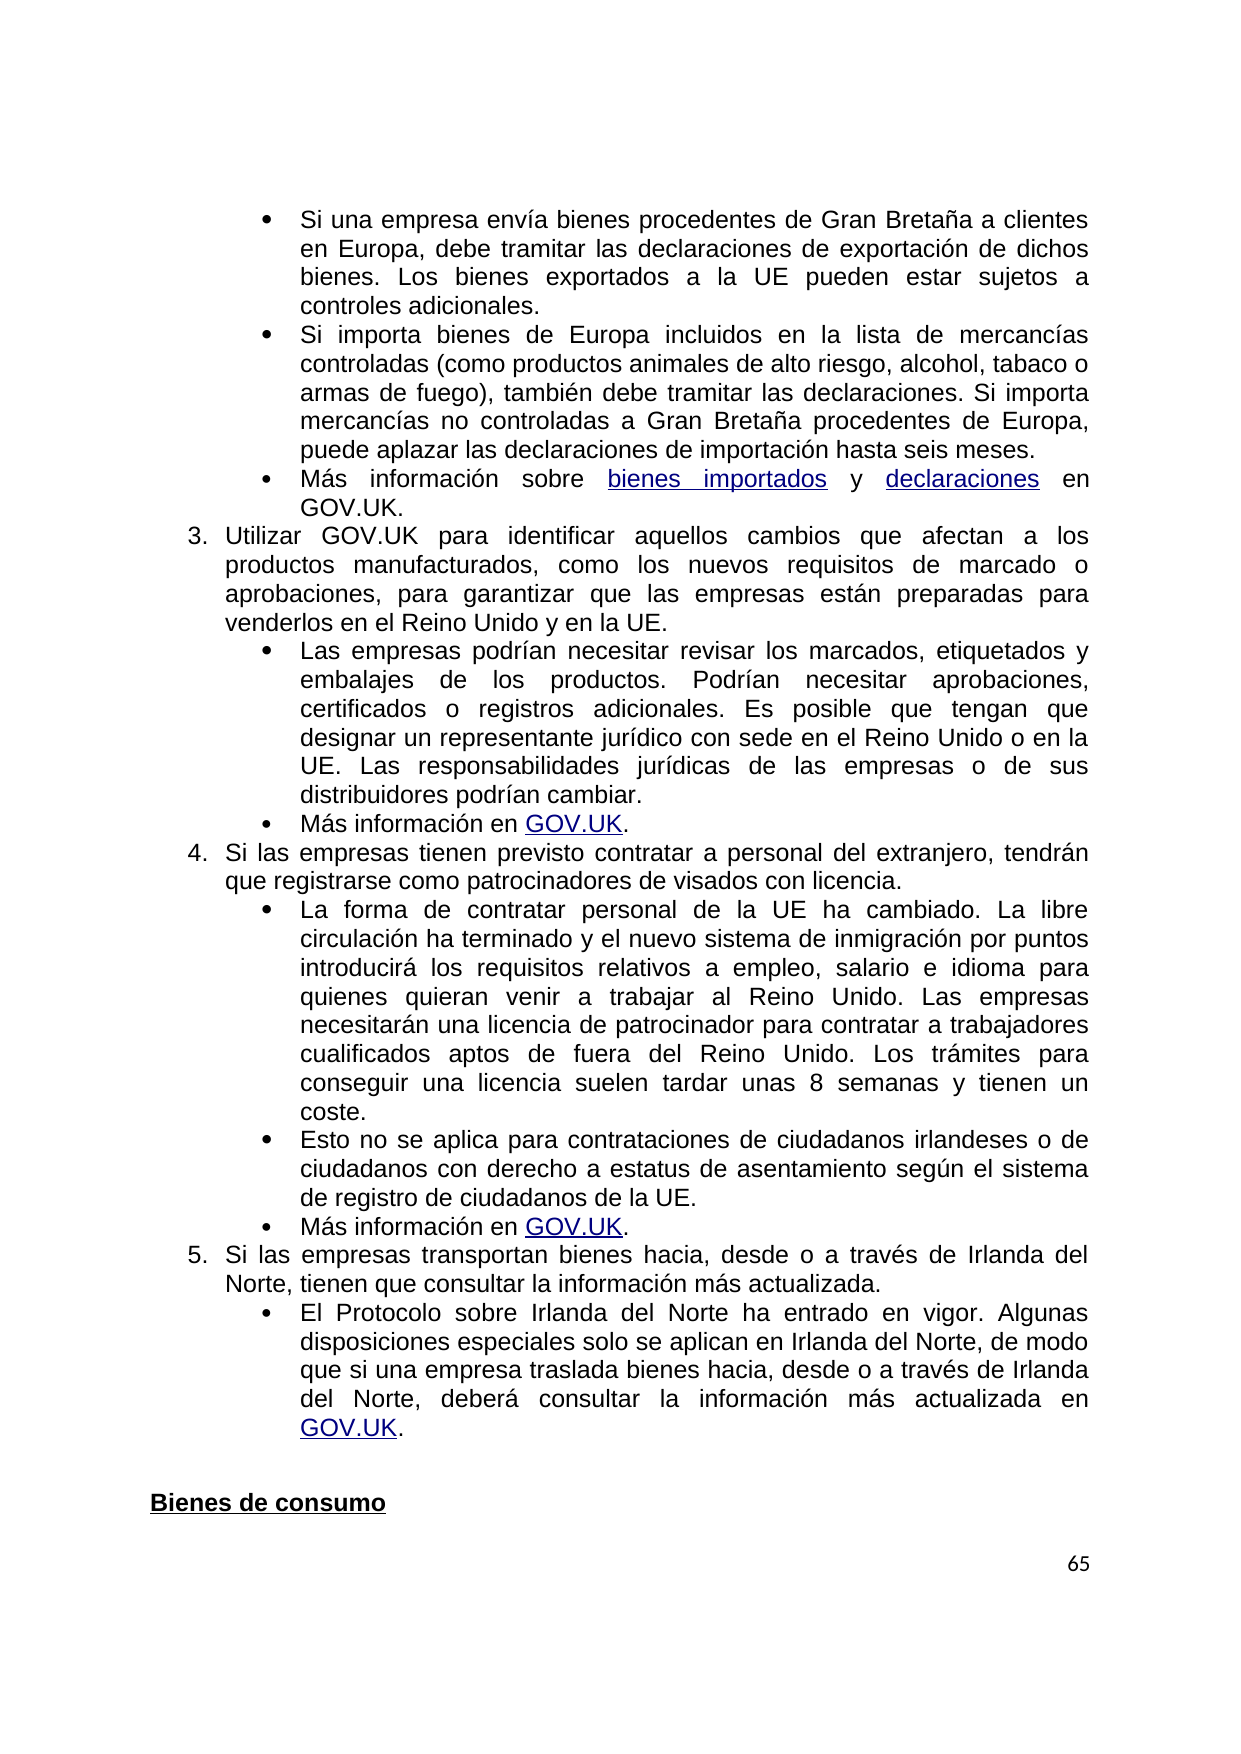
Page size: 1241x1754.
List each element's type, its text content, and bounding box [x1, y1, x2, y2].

list Esto no se aplica para contrataciones de ciudadanos irlandeses o de ciudadanos con derecho a estatus de asentamiento según el sistema de registro de ciudadanos de la UE. [262, 1125, 1090, 1212]
list La forma de contratar personal de la UE ha cambiado. La libre circulación ha terminado y el nuevo sistema de inmigración por puntos introducirá los requisitos relativos a empleo, salario e idioma para quienes quieran venir a trabajar al Reino Unido. Las empresas necesitarán una licencia de patrocinador para contratar a trabajadores cualificados aptos de fuera del Reino Unido. Los trámites para conseguir una licencia suelen tardar unas 8 semanas y tienen un coste. [262, 895, 1090, 1125]
list Si una empresa envía bienes procedentes de Gran Bretaña a clientes en Europa, debe tramitar las declaraciones de exportación de dichos bienes. Los bienes exportados a la UE pueden estar sujetos a controles adicionales. [262, 205, 1090, 320]
list Más información en GOV.UK. [262, 809, 1090, 838]
list Si las empresas transportan bienes hacia, desde o a través de Irlanda del Norte, tienen que consultar la información más actualizada. [187, 1240, 1090, 1298]
list Si importa bienes de Europa incluidos en la lista de mercancías controladas (como productos animales de alto riesgo, alcohol, tabaco o armas de fuego), también debe tramitar las declaraciones. Si importa mercancías no controladas a Gran Bretaña procedentes de Europa, puede aplazar las declaraciones de importación hasta seis meses. [262, 320, 1090, 464]
list El Protocolo sobre Irlanda del Norte ha entrado en vigor. Algunas disposiciones especiales solo se aplican en Irlanda del Norte, de modo que si una empresa traslada bienes hacia, desde o a través de Irlanda del Norte, deberá consultar la información más actualizada en GOV.UK. [262, 1298, 1090, 1442]
list Las empresas podrían necesitar revisar los marcados, etiquetados y embalajes de los productos. Podrían necesitar aprobaciones, certificados o registros adicionales. Es posible que tengan que designar un representante jurídico con sede en el Reino Unido o en la UE. Las responsabilidades jurídicas de las empresas o de sus distribuidores podrían cambiar. [262, 636, 1090, 809]
list Si las empresas tienen previsto contratar a personal del extranjero, tendrán que registrarse como patrocinadores de visados con licencia. [187, 838, 1090, 895]
list Más información sobre bienes importados y declaraciones en GOV.UK. [262, 464, 1090, 521]
list Utilizar GOV.UK para identificar aquellos cambios que afectan a los productos manufacturados, como los nuevos requisitos de marcado o aprobaciones, para garantizar que las empresas están preparadas para venderlos en el Reino Unido y en la UE. [187, 521, 1090, 636]
text Bienes de consumo [150, 1488, 1090, 1517]
list Más información en GOV.UK. [262, 1212, 1090, 1240]
